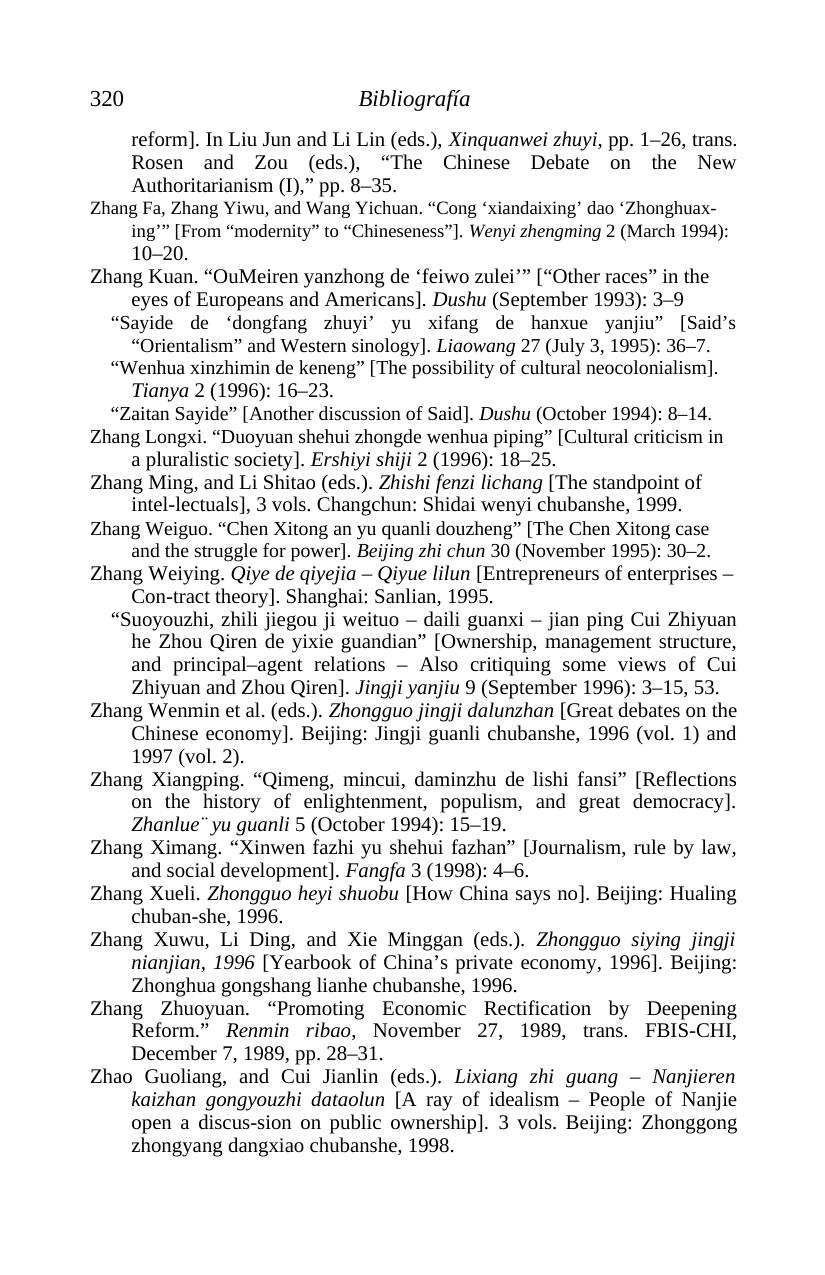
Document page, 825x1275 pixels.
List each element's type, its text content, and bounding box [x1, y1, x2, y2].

text Zhang Weiying. Qiye de qiyejia – Qiyue lilun [Entrepreneurs of enterprises – Con-tract theory]. Shanghai: Sanlian, 1995. [90, 562, 737, 608]
text reform]. In Liu Jun and Li Lin (eds.), Xinquanwei zhuyi, pp. 1–26, trans. Rosen and Zou (eds.), “The Chinese Debate on the New Authoritarianism (I),” pp. 8–35. [131, 128, 737, 197]
text 10–20. [131, 243, 737, 265]
text Zhang Weiguo. “Chen Xitong an yu quanli douzheng” [The Chen Xitong case and the struggle for power]. Beijing zhi chun 30 (November 1995): 30–2. [90, 516, 737, 562]
text Tianya 2 (1996): 16–23. [131, 379, 737, 402]
text “Wenhua xinzhimin de keneng” [The possibility of cultural neocolonialism]. [110, 357, 737, 379]
text Zhang Xueli. Zhongguo heyi shuobu [How China says no]. Beijing: Hualing chuban-she, 1996. [90, 882, 737, 928]
text Zhang Zhuoyuan. “Promoting Economic Rectification by Deepening Reform.” Renmin ribao, November 27, 1989, trans. FBIS-CHI, December 7, 1989, pp. 28–31. [90, 997, 737, 1065]
text Zhao Guoliang, and Cui Jianlin (eds.). Lixiang zhi guang – Nanjieren kaizhan gongyouzhi dataolun [A ray of idealism – People of Nanjie open a discus-sion on public ownership]. 3 vols. Beijing: Zhonggong zhongyang dangxiao chubanshe, 1998. [90, 1066, 737, 1157]
text a pluralistic society]. Ershiyi shiji 2 (1996): 18–25. [131, 448, 737, 471]
text “Sayide de ‘dongfang zhuyi’ yu xifang de hanxue yanjiu” [Said’s “Orientalism” and Western sinology]. Liaowang 27 (July 3, 1995): 36–7. [111, 311, 737, 357]
text Zhang Kuan. “OuMeiren yanzhong de ‘feiwo zulei’” [“Other races” in the eyes of Europeans and Americans]. Dushu (September 1993): 3–9 [90, 265, 737, 311]
text Zhang Fa, Zhang Yiwu, and Wang Yichuan. “Cong ‘xiandaixing’ dao ‘Zhonghuax-ing’” [From “modernity” to “Chineseness”]. Wenyi zhengming 2 (March 1994): [90, 197, 737, 242]
text Zhang Xuwu, Li Ding, and Xie Minggan (eds.). Zhongguo siying jingji nianjian, 1996 [Yearbook of China’s private economy, 1996]. Beijing: Zhonghua gongshang lianhe chubanshe, 1996. [90, 928, 737, 997]
text Zhang Wenmin et al. (eds.). Zhongguo jingji dalunzhan [Great debates on the Chinese economy]. Beijing: Jingji guanli chubanshe, 1996 (vol. 1) and 1997 (vol. 2). [90, 699, 737, 768]
text “Zaitan Sayide” [Another discussion of Said]. Dushu (October 1994): 8–14. Zhang Longxi. “Duoyuan shehui zhongde wenhua piping” [Cultural criticism in [89, 402, 737, 448]
text “Suoyouzhi, zhili jiegou ji weituo – daili guanxi – jian ping Cui Zhiyuan he Zhou Qiren de yixie guandian” [Ownership, management structure, and principal–agent relations – Also critiquing some views of Cui Zhiyuan and Zhou Qiren]. Jingji yanjiu 9 (September 1996): 3–15, 53. [111, 608, 737, 699]
text 320 Bibliografía [89, 84, 737, 111]
text Zhang Xiangping. “Qimeng, mincui, daminzhu de lishi fansi” [Reflections on the history of enlightenment, populism, and great democracy]. Zhanlue¨ yu guanli 5 (October 1994): 15–19. [90, 768, 737, 836]
text Zhang Ming, and Li Shitao (eds.). Zhishi fenzi lichang [The standpoint of intel-lectuals], 3 vols. Changchun: Shidai wenyi chubanshe, 1999. [90, 471, 737, 516]
text Zhang Ximang. “Xinwen fazhi yu shehui fazhan” [Journalism, rule by law, and social development]. Fangfa 3 (1998): 4–6. [90, 837, 737, 882]
